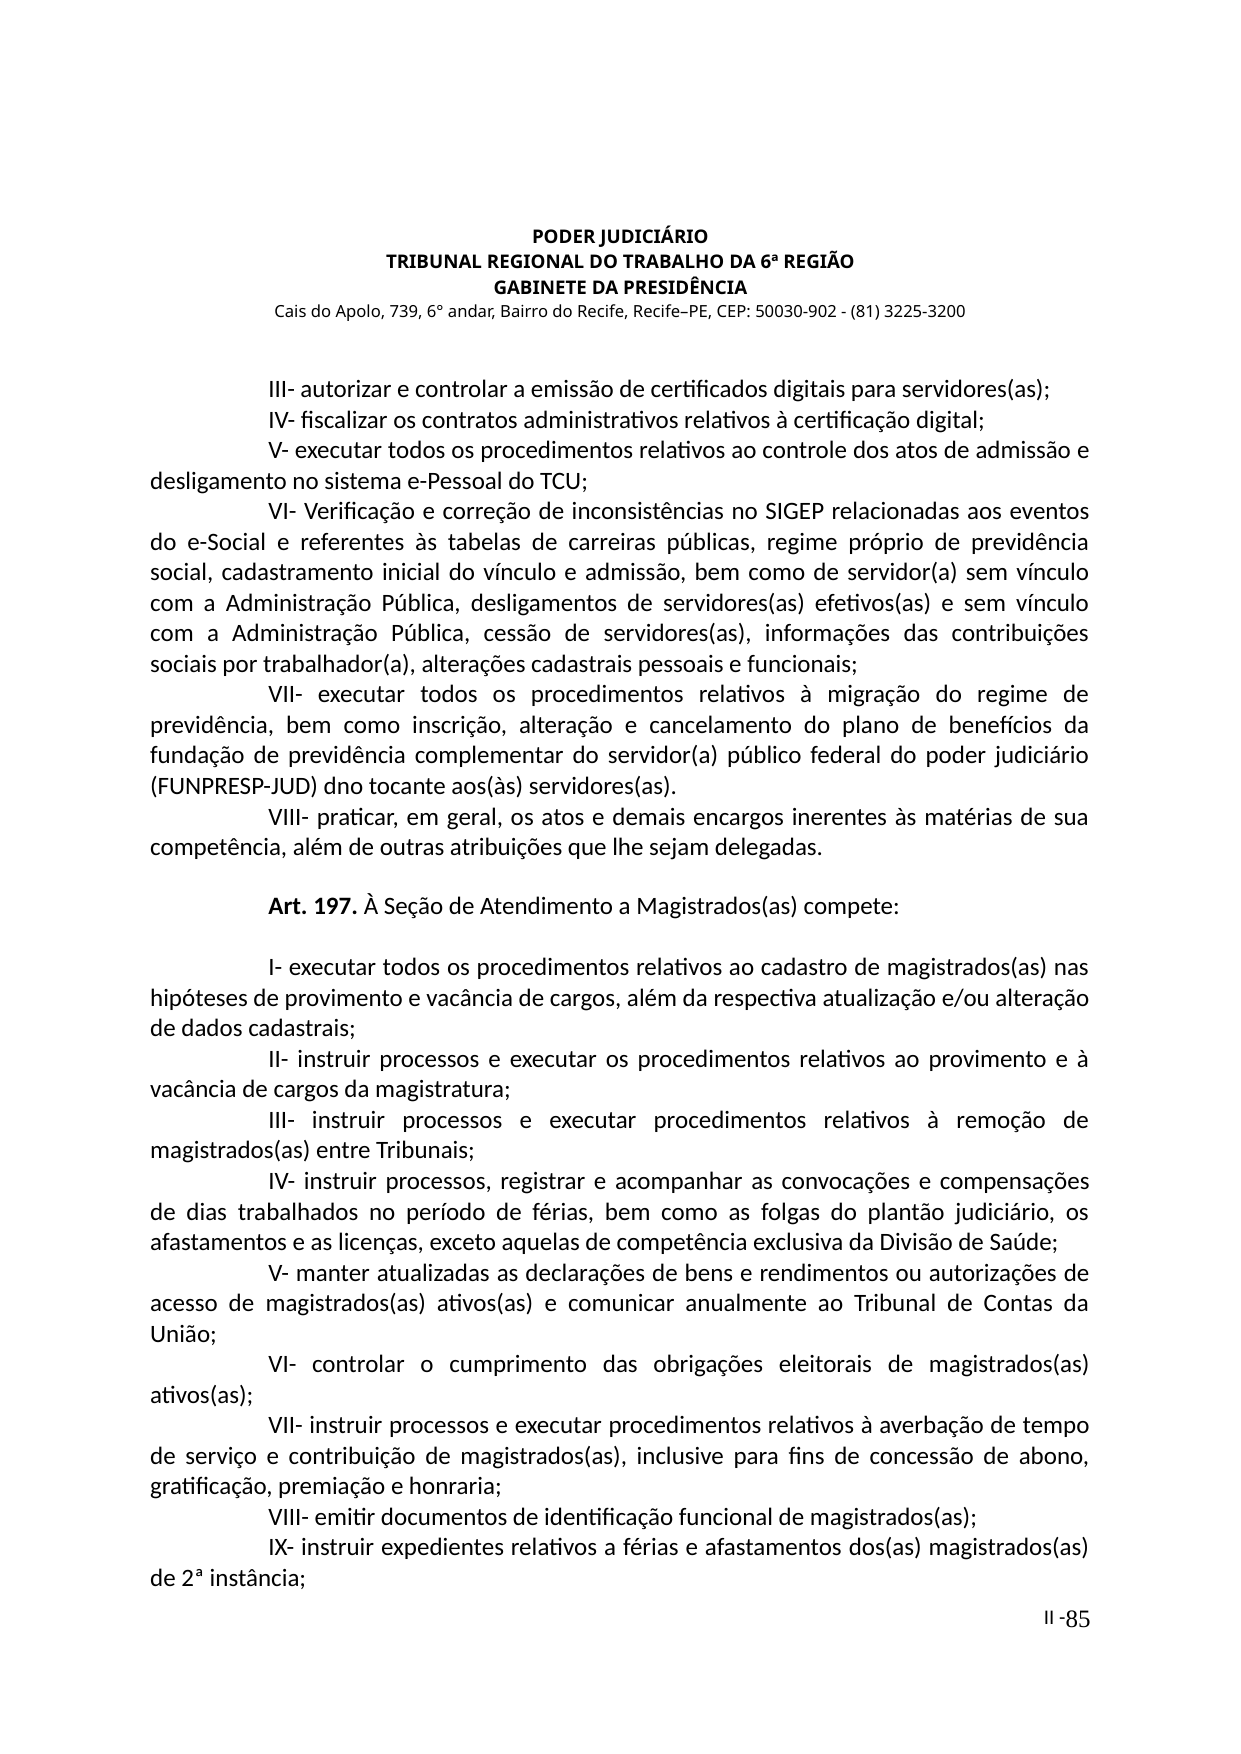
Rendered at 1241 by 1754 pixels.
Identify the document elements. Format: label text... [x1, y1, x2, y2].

text VII- instruir processos e executar procedimentos relativos à averbação de tempo de serviço e contribuição de magistrados(as), inclusive para fins de concessão de abono, gratificação, premiação e honraria; [150, 1409, 1090, 1501]
text Art. 197. À Seção de Atendimento a Magistrados(as) compete: [150, 890, 1090, 921]
text I- executar todos os procedimentos relativos ao cadastro de magistrados(as) nas hipóteses de provimento e vacância de cargos, além da respectiva atualização e/ou alteração de dados cadastrais; [150, 951, 1090, 1043]
text VIII- praticar, em geral, os atos e demais encargos inerentes às matérias de sua competência, além de outras atribuições que lhe sejam delegadas. [150, 801, 1090, 890]
text IV- instruir processos, registrar e acompanhar as convocações e compensações de dias trabalhados no período de férias, bem como as folgas do plantão judiciário, os afastamentos e as licenças, exceto aquelas de competência exclusiva da Divisão de Saúde; [150, 1165, 1090, 1257]
text VIII- emitir documentos de identificação funcional de magistrados(as); [150, 1501, 1090, 1531]
text VII- executar todos os procedimentos relativos à migração do regime de previdência, bem como inscrição, alteração e cancelamento do plano de benefícios da fundação de previdência complementar do servidor(a) público federal do poder judiciário (FUNPRESP-JUD) dno tocante aos(às) servidores(as). [150, 678, 1090, 801]
picture [827, 98, 1036, 224]
picture [562, 98, 671, 210]
text II- instruir processos e executar os procedimentos relativos ao provimento e à vacância de cargos da magistratura; [150, 1043, 1090, 1104]
text V- executar todos os procedimentos relativos ao controle dos atos de admissão e desligamento no sistema e-Pessoal do TCU; [150, 434, 1090, 495]
text IX- instruir expedientes relativos a férias e afastamentos dos(as) magistrados(as) de 2ª instância; [150, 1531, 1090, 1592]
text III- autorizar e controlar a emissão de certificados digitais para servidores(as); [150, 373, 1090, 404]
text VI- Verificação e correção de inconsistências no SIGEP relacionadas aos eventos do e-Social e referentes às tabelas de carreiras públicas, regime próprio de previdência social, cadastramento inicial do vínculo e admissão, bem como de servidor(a) sem vínculo com a Administração Pública, desligamentos de servidores(as) efetivos(as) e sem vínculo com a Administração Pública, cessão de servidores(as), informações das contribuições sociais por trabalhador(a), alterações cadastrais pessoais e funcionais; [150, 495, 1090, 678]
text V- manter atualizadas as declarações de bens e rendimentos ou autorizações de acesso de magistrados(as) ativos(as) e comunicar anualmente ao Tribunal de Contas da União; [150, 1257, 1090, 1348]
text III- instruir processos e executar procedimentos relativos à remoção de magistrados(as) entre Tribunais; [150, 1104, 1090, 1165]
text VI- controlar o cumprimento das obrigações eleitorais de magistrados(as) ativos(as); [150, 1348, 1090, 1409]
text IV- fiscalizar os contratos administrativos relativos à certificação digital; [150, 404, 1090, 434]
